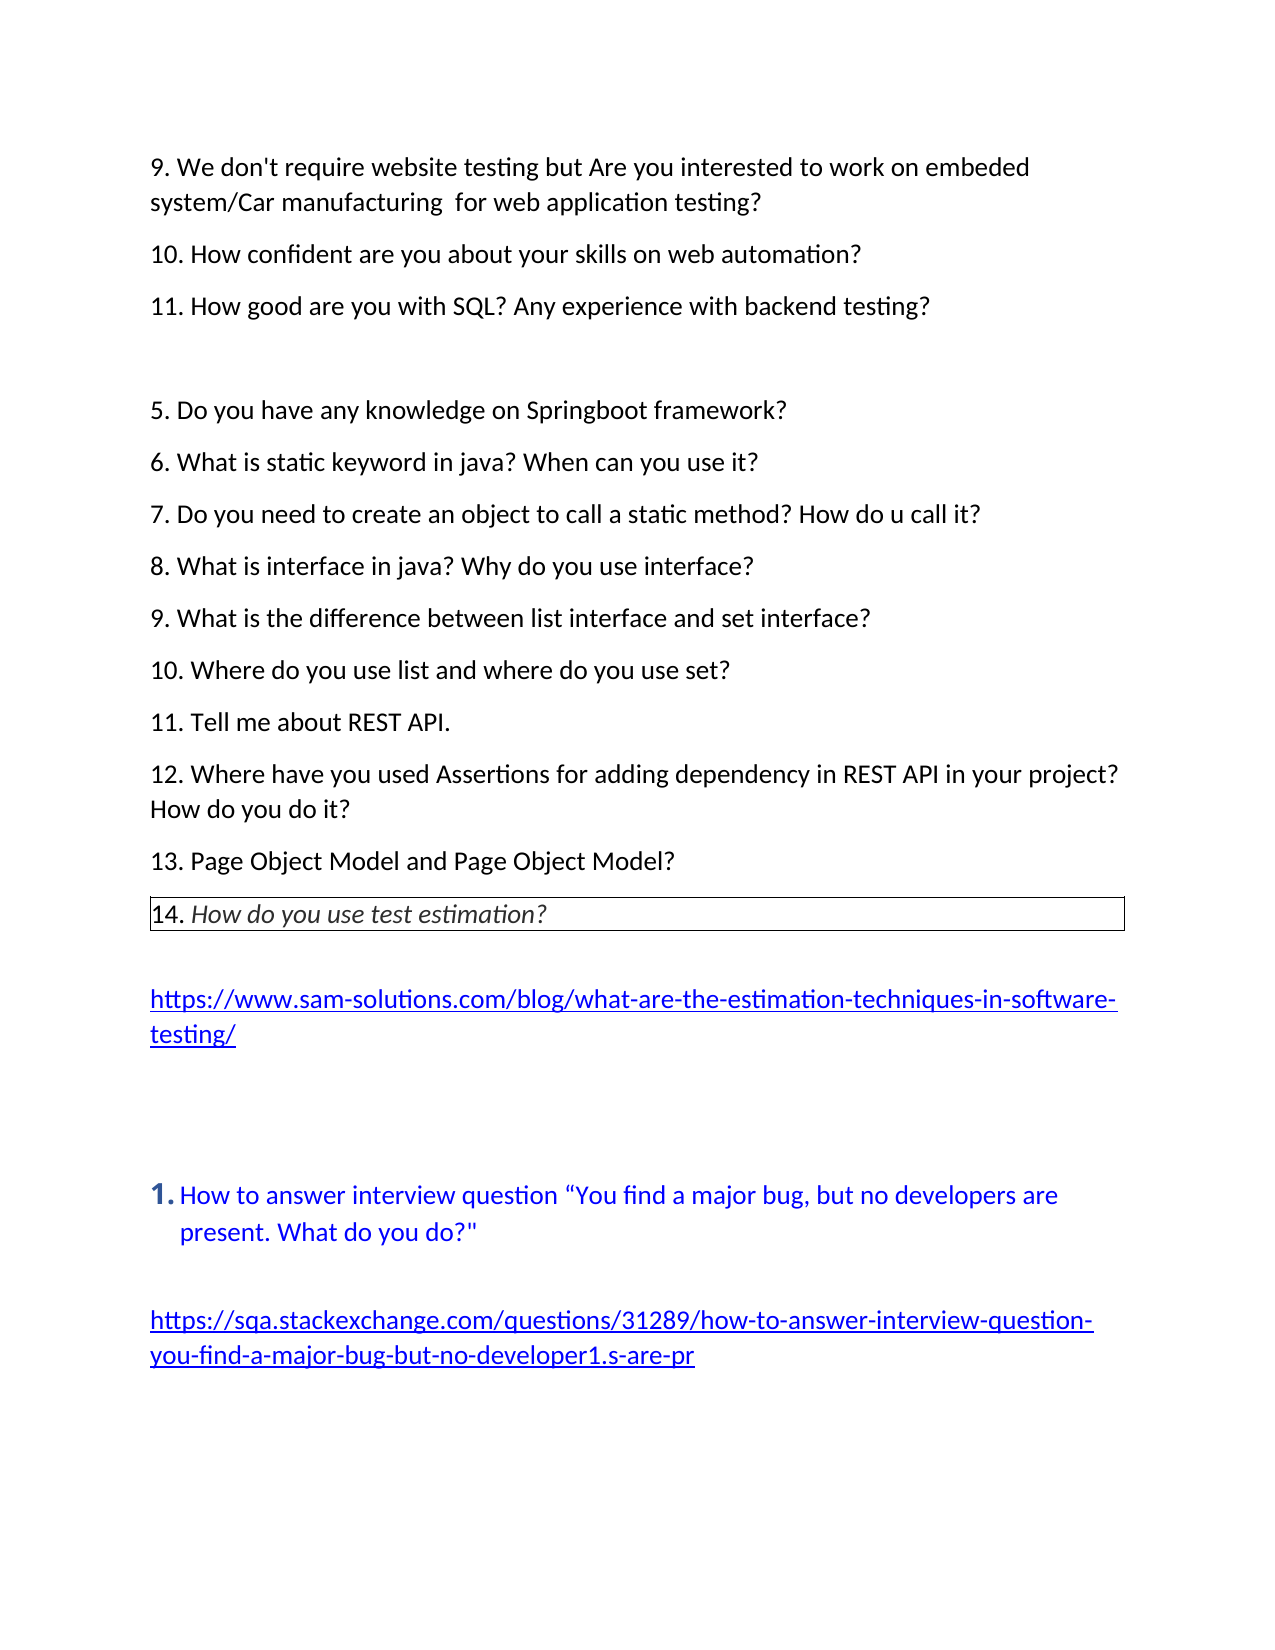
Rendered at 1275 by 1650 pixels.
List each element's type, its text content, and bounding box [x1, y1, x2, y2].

text 5. Do you have any knowledge on Springboot framework? [150, 393, 1125, 426]
text 12. Where have you used Assertions for adding dependency in REST API in your project? How do you do it? [150, 757, 1125, 825]
text 7. Do you need to create an object to call a static method? How do u call it? [150, 497, 1125, 530]
text 10. How confident are you about your skills on web automation? [150, 237, 1125, 270]
text 14. How do you use test estimation? [151, 898, 1124, 930]
text 9. What is the difference between list interface and set interface? [150, 601, 1125, 634]
text https://www.sam-solutions.com/blog/what-are-the-estimation-techniques-in-software-testing/ [150, 982, 1125, 1051]
text 8. What is interface in java? Why do you use interface? [150, 549, 1125, 582]
text https://sqa.stackexchange.com/questions/31289/how-to-answer-interview-question-you-find-a-major-bug-but-no-developer1.s-are-pr [150, 1303, 1125, 1371]
text 13. Page Object Model and Page Object Model? [150, 844, 1125, 877]
text 6. What is static keyword in java? When can you use it? [150, 445, 1125, 478]
text 9. We don't require website testing but Are you interested to work on embeded system/Car manufacturing for web application testing? [150, 150, 1125, 218]
subtitle How to answer interview question “You find a major bug, but no developers are present. What do you do?" [150, 1174, 1125, 1249]
text 11. How good are you with SQL? Any experience with backend testing? [150, 289, 1125, 322]
text 11. Tell me about REST API. [150, 705, 1125, 738]
text 10. Where do you use list and where do you use set? [150, 653, 1125, 686]
